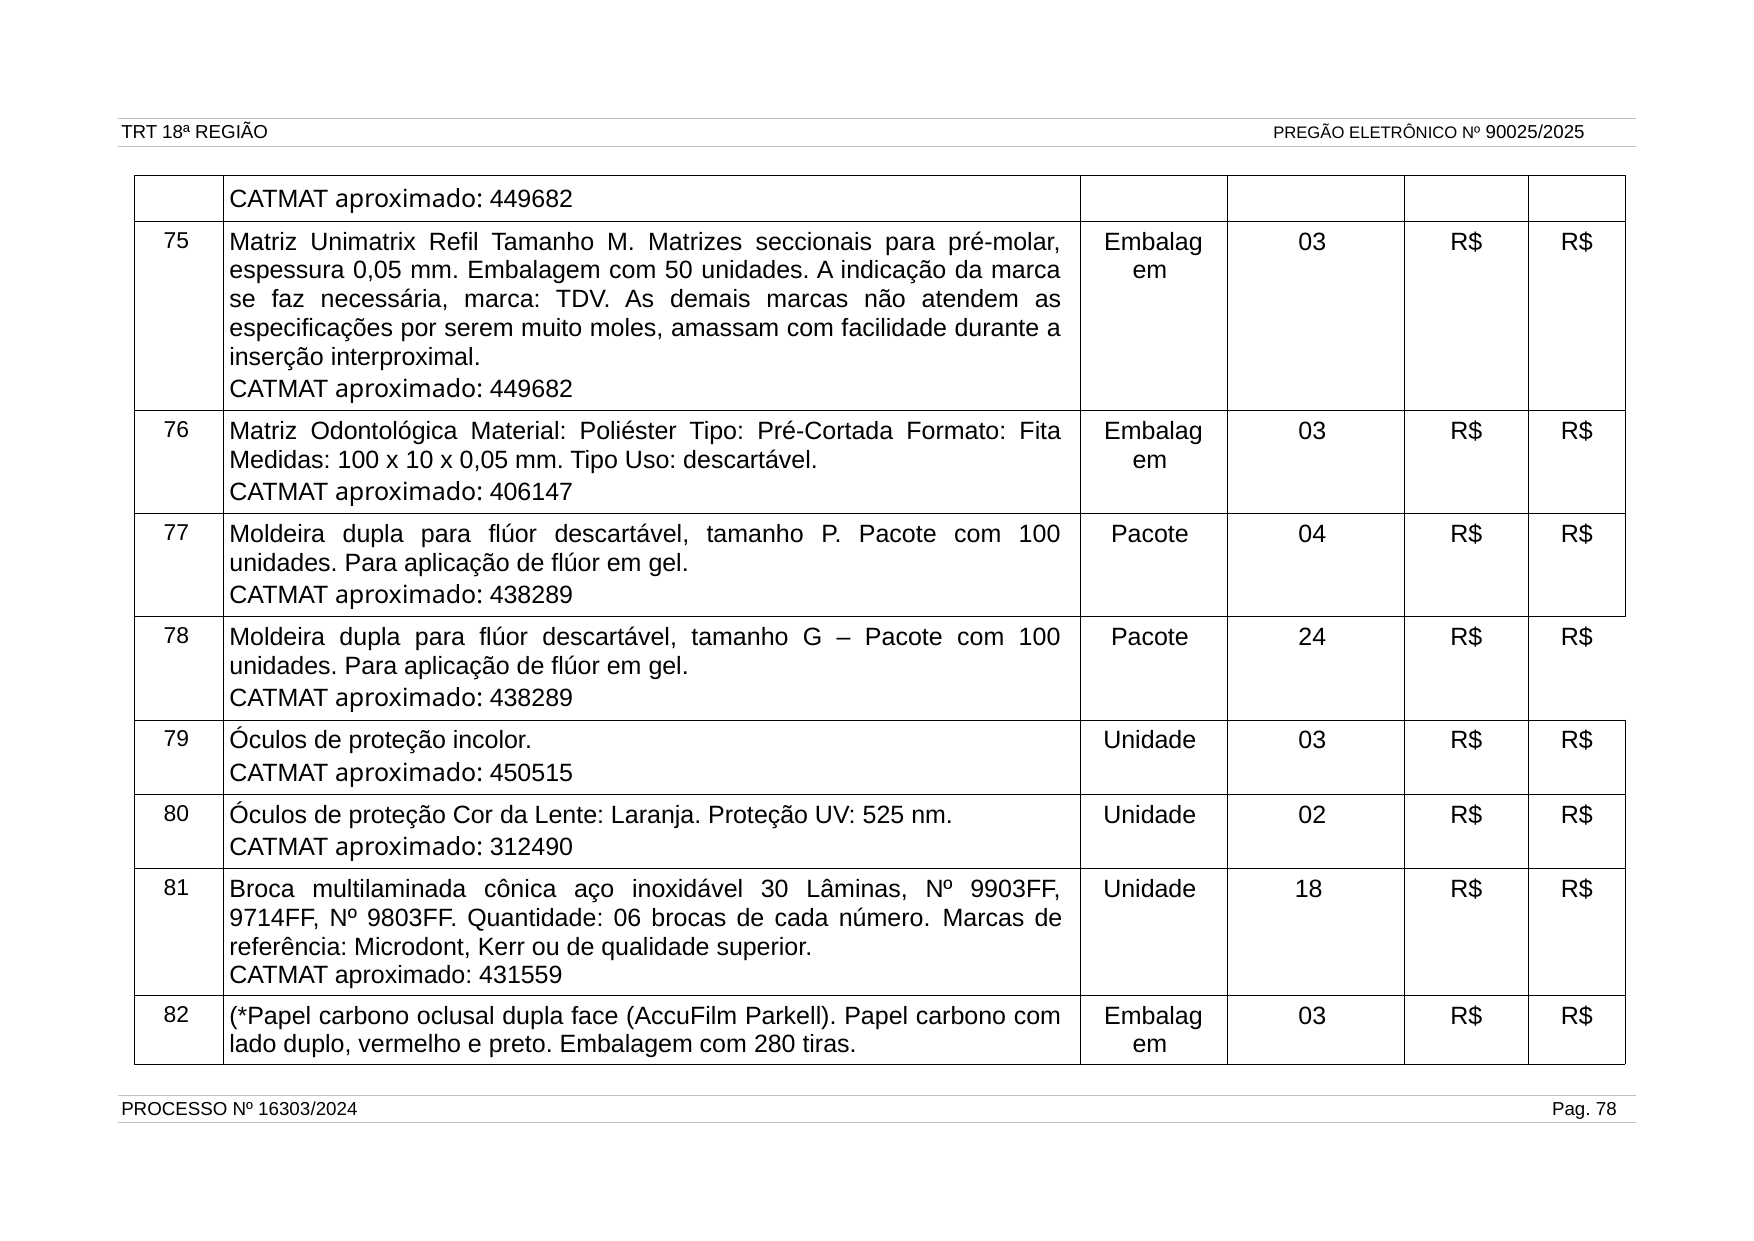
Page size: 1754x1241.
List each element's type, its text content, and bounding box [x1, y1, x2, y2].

table_cell Pacote [1081, 617, 1227, 719]
table_cell R$ [1529, 617, 1625, 719]
table_cell Matriz Odontológica Material: Poliéster Tipo: Pré-Cortada Formato: Fita Medidas: 100 x 10 x 0,05 mm. Tipo Uso: descartável. CATMAT aproximado: 406147 [224, 411, 1080, 513]
table_cell R$ [1529, 996, 1625, 1064]
table_cell Unidade [1081, 869, 1227, 995]
table_cell Broca multilaminada cônica aço inoxidável 30 Lâminas, Nº 9903FF, 9714FF, Nº 9803FF. Quantidade: 06 brocas de cada número. Marcas de referência: Microdont, Kerr ou de qualidade superior. CATMAT aproximado: 431559 [224, 869, 1080, 995]
table_cell 75 [135, 222, 223, 410]
table_cell R$ [1405, 795, 1528, 868]
table_cell 24 [1228, 617, 1404, 719]
table_cell [1405, 176, 1528, 221]
table_cell R$ [1405, 514, 1528, 616]
table_cell Óculos de proteção Cor da Lente: Laranja. Proteção UV: 525 nm. CATMAT aproximado: 312490 [224, 795, 1080, 868]
table_cell 78 [135, 617, 223, 719]
table_cell 03 [1228, 222, 1404, 410]
table_cell 81 [135, 869, 223, 995]
table_cell 79 [135, 721, 223, 794]
table_cell Unidade [1081, 795, 1227, 868]
table_cell Óculos de proteção incolor. CATMAT aproximado: 450515 [224, 721, 1080, 794]
table_cell Embalagem [1081, 222, 1227, 410]
table_cell Embalagem [1081, 411, 1227, 513]
table_cell R$ [1405, 617, 1528, 719]
table_cell R$ [1405, 222, 1528, 410]
table_cell Moldeira dupla para flúor descartável, tamanho P. Pacote com 100 unidades. Para aplicação de flúor em gel. CATMAT aproximado: 438289 [224, 514, 1080, 616]
table_cell CATMAT aproximado: 449682 [224, 176, 1080, 221]
table_cell [1081, 176, 1227, 221]
table_cell 04 [1228, 514, 1404, 616]
table_cell R$ [1529, 411, 1625, 513]
table_cell 03 [1228, 411, 1404, 513]
table_cell [1529, 176, 1625, 221]
table_cell Moldeira dupla para flúor descartável, tamanho G – Pacote com 100 unidades. Para aplicação de flúor em gel. CATMAT aproximado: 438289 [224, 617, 1080, 719]
table_cell R$ [1405, 721, 1528, 794]
table_cell 18 [1228, 869, 1404, 995]
table_cell [1228, 176, 1404, 221]
table_cell R$ [1529, 514, 1625, 616]
table_cell 77 [135, 514, 223, 616]
table_cell Unidade [1081, 721, 1227, 794]
table_cell R$ [1405, 996, 1528, 1064]
table_cell R$ [1529, 721, 1625, 794]
table_cell R$ [1529, 869, 1625, 995]
table_cell Matriz Unimatrix Refil Tamanho M. Matrizes seccionais para pré-molar, espessura 0,05 mm. Embalagem com 50 unidades. A indicação da marca se faz necessária, marca: TDV. As demais marcas não atendem as especificações por serem muito moles, amassam com facilidade durante a inserção interproximal. CATMAT aproximado: 449682 [224, 222, 1080, 410]
table_cell Pacote [1081, 514, 1227, 616]
table_cell Embalagem [1081, 996, 1227, 1064]
table_cell [135, 176, 223, 221]
table_cell 80 [135, 795, 223, 868]
table_cell 02 [1228, 795, 1404, 868]
table_cell 76 [135, 411, 223, 513]
table_cell 03 [1228, 996, 1404, 1064]
table_cell (*Papel carbono oclusal dupla face (AccuFilm Parkell). Papel carbono com lado duplo, vermelho e preto. Embalagem com 280 tiras. [224, 996, 1080, 1064]
table_cell R$ [1529, 222, 1625, 410]
table_cell R$ [1529, 795, 1625, 868]
table_cell 03 [1228, 721, 1404, 794]
table_cell 82 [135, 996, 223, 1064]
table_cell R$ [1405, 869, 1528, 995]
table_cell R$ [1405, 411, 1528, 513]
